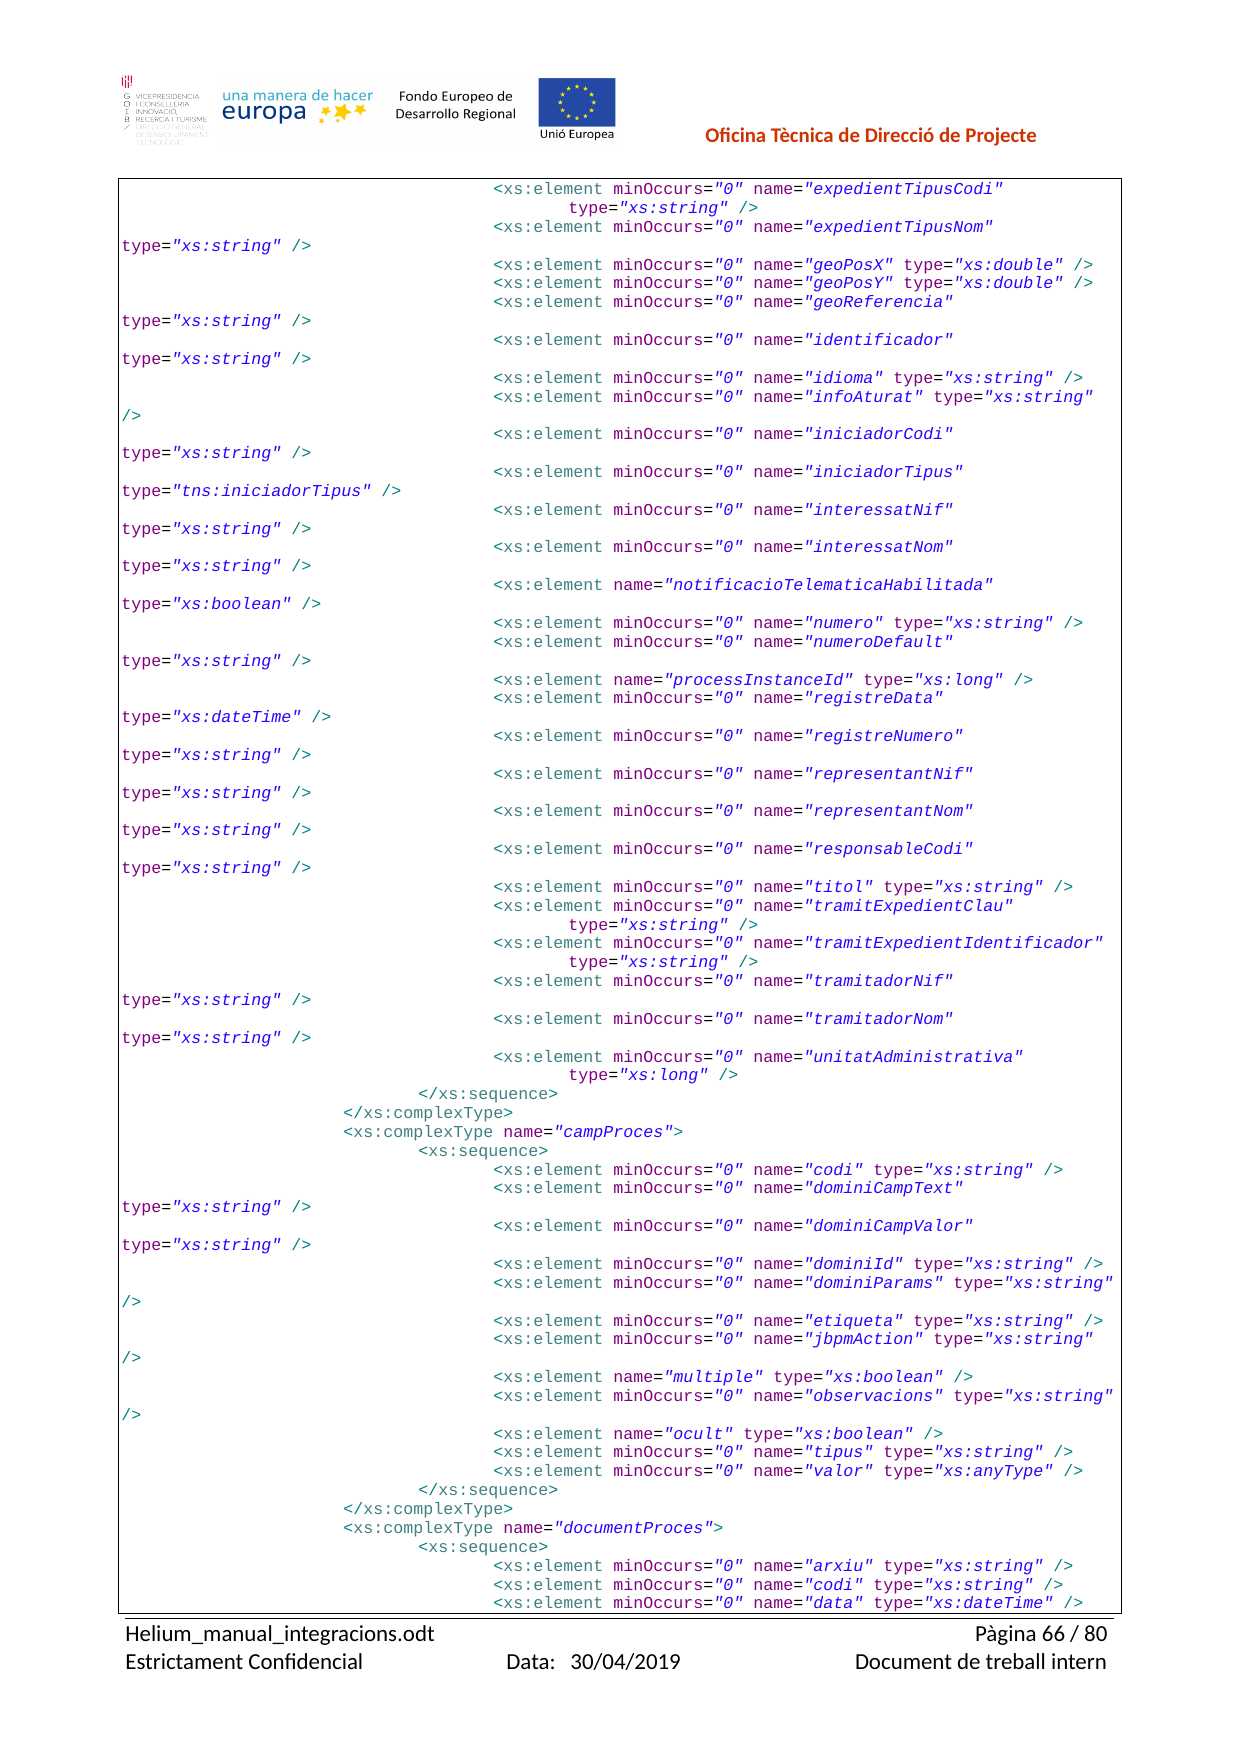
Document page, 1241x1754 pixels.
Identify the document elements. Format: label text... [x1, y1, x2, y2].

text <xs:element name="processInstanceId" type="xs:long" /> [119, 668, 1121, 687]
text <xs:element minOccurs="0" name="numeroDefault" type="xs:string" /> [119, 630, 1121, 668]
text <xs:element minOccurs="0" name="iniciadorCodi" type="xs:string" /> [119, 423, 1121, 461]
text <xs:element minOccurs="0" name="idioma" type="xs:string" /> [119, 366, 1121, 385]
text <xs:element name="ocult" type="xs:boolean" /> [119, 1422, 1121, 1441]
text <xs:element minOccurs="0" name="valor" type="xs:anyType" /> [119, 1460, 1121, 1479]
text <xs:element minOccurs="0" name="dominiCampValor" type="xs:string" /> [119, 1215, 1121, 1252]
text <xs:element name="notificacioTelematicaHabilitada" type="xs:boolean" /> [119, 574, 1121, 611]
text type="xs:string" /> [119, 197, 1121, 215]
text <xs:element minOccurs="0" name="registreNumero" type="xs:string" /> [119, 724, 1121, 762]
text <xs:complexType name="documentProces"> [119, 1516, 1121, 1535]
text <xs:element minOccurs="0" name="tramitadorNom" type="xs:string" /> [119, 1007, 1121, 1045]
text <xs:element name="multiple" type="xs:boolean" /> [119, 1366, 1121, 1384]
picture [219, 73, 621, 147]
text <xs:element minOccurs="0" name="codi" type="xs:string" /> [119, 1158, 1121, 1177]
text <xs:element minOccurs="0" name="titol" type="xs:string" /> [119, 875, 1121, 894]
text type="xs:string" /> [119, 913, 1121, 932]
text <xs:element minOccurs="0" name="tramitadorNif" type="xs:string" /> [119, 969, 1121, 1007]
text <xs:element minOccurs="0" name="dominiParams" type="xs:string" /> [119, 1271, 1121, 1309]
text <xs:element minOccurs="0" name="tramitExpedientClau" [119, 894, 1121, 913]
text <xs:element minOccurs="0" name="tramitExpedientIdentificador" [119, 932, 1121, 951]
text <xs:complexType name="campProces"> [119, 1120, 1121, 1139]
text <xs:element minOccurs="0" name="expedientTipusNom" type="xs:string" /> [119, 215, 1121, 253]
text <xs:element minOccurs="0" name="dominiCampText" type="xs:string" /> [119, 1177, 1121, 1215]
text <xs:element minOccurs="0" name="dominiId" type="xs:string" /> [119, 1252, 1121, 1271]
text <xs:element minOccurs="0" name="tipus" type="xs:string" /> [119, 1441, 1121, 1460]
text <xs:element minOccurs="0" name="representantNom" type="xs:string" /> [119, 800, 1121, 838]
text </xs:complexType> [119, 1102, 1121, 1120]
text <xs:element minOccurs="0" name="numero" type="xs:string" /> [119, 611, 1121, 630]
text </xs:sequence> [119, 1083, 1121, 1102]
text <xs:element minOccurs="0" name="representantNif" type="xs:string" /> [119, 762, 1121, 800]
text <xs:element minOccurs="0" name="arxiu" type="xs:string" /> [119, 1554, 1121, 1573]
text <xs:element minOccurs="0" name="iniciadorTipus" type="tns:iniciadorTipus" /> [119, 461, 1121, 498]
text <xs:element minOccurs="0" name="observacions" type="xs:string" /> [119, 1384, 1121, 1422]
text <xs:element minOccurs="0" name="registreData" type="xs:dateTime" /> [119, 687, 1121, 724]
text <xs:element minOccurs="0" name="expedientTipusCodi" [119, 179, 1121, 197]
text <xs:element minOccurs="0" name="unitatAdministrativa" [119, 1045, 1121, 1064]
text type="xs:long" /> [119, 1064, 1121, 1083]
text <xs:element minOccurs="0" name="geoReferencia" type="xs:string" /> [119, 291, 1121, 328]
text <xs:element minOccurs="0" name="identificador" type="xs:string" /> [119, 328, 1121, 366]
text <xs:element minOccurs="0" name="data" type="xs:dateTime" /> [119, 1592, 1121, 1613]
text <xs:element minOccurs="0" name="etiqueta" type="xs:string" /> [119, 1309, 1121, 1328]
text <xs:element minOccurs="0" name="interessatNom" type="xs:string" /> [119, 536, 1121, 574]
text <xs:element minOccurs="0" name="jbpmAction" type="xs:string" /> [119, 1328, 1121, 1366]
text type="xs:string" /> [119, 951, 1121, 969]
text </xs:sequence> [119, 1479, 1121, 1497]
picture [118, 73, 213, 147]
text <xs:element minOccurs="0" name="geoPosX" type="xs:double" /> [119, 253, 1121, 272]
text <xs:sequence> [119, 1535, 1121, 1554]
text <xs:sequence> [119, 1139, 1121, 1158]
text <xs:element minOccurs="0" name="infoAturat" type="xs:string" /> [119, 385, 1121, 423]
text <xs:element minOccurs="0" name="geoPosY" type="xs:double" /> [119, 272, 1121, 291]
text </xs:complexType> [119, 1497, 1121, 1516]
text <xs:element minOccurs="0" name="responsableCodi" type="xs:string" /> [119, 838, 1121, 875]
text <xs:element minOccurs="0" name="interessatNif" type="xs:string" /> [119, 498, 1121, 536]
text <xs:element minOccurs="0" name="codi" type="xs:string" /> [119, 1573, 1121, 1592]
